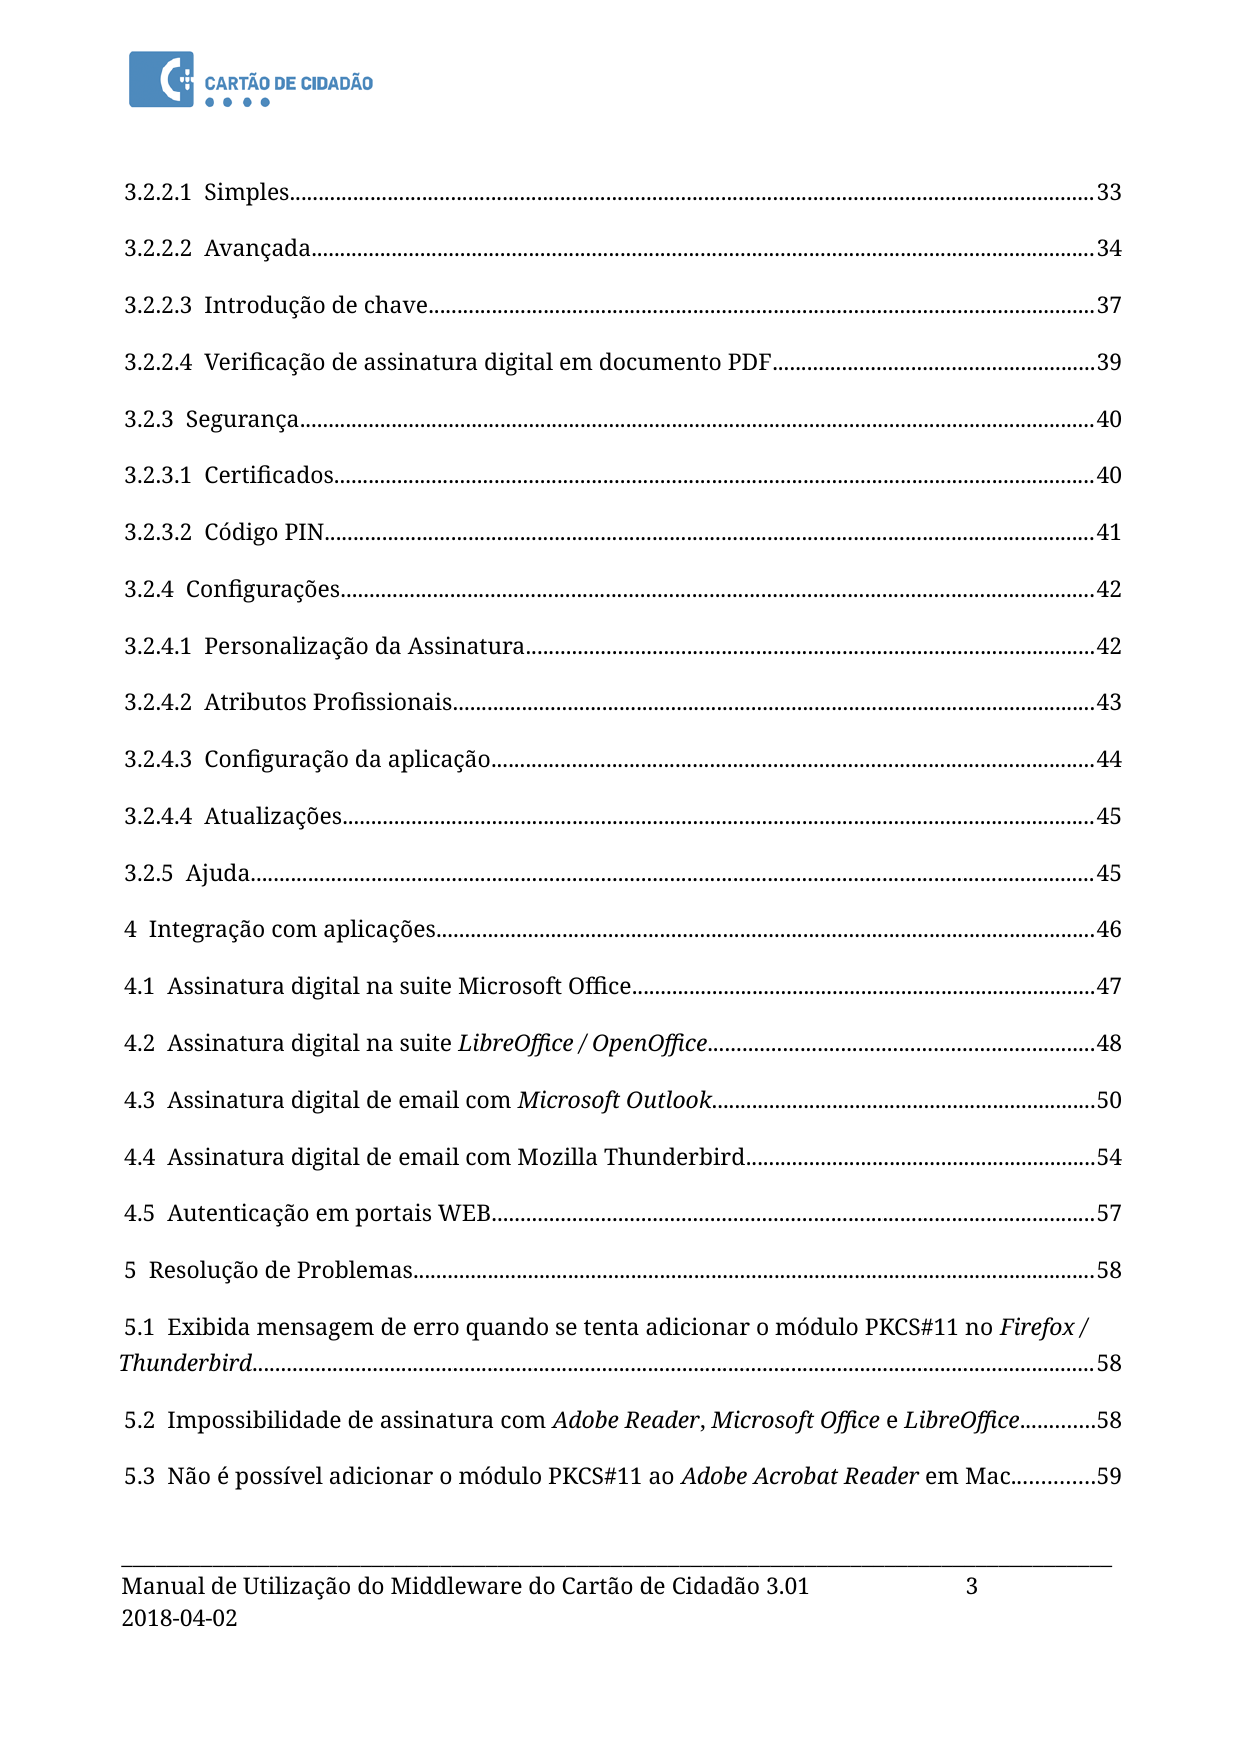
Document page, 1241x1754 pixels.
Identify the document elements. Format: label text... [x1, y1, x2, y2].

text 3.2.4.2 Atributos Profissionais 43 [118, 686, 1122, 718]
text 5 Resolução de Problemas 58 [118, 1254, 1122, 1285]
text 3.2.3.2 Código PIN 41 [118, 516, 1122, 547]
text 3.2.4 Configurações 42 [118, 573, 1122, 604]
text 4 Integração com aplicações 46 [118, 913, 1122, 945]
text 5.2 Impossibilidade de assinatura com Adobe Reader, Microsoft Office e LibreOffice. 58 [118, 1403, 1122, 1435]
text 3.2.3 Segurança 40 [118, 402, 1122, 434]
text 3.2.2.3 Introdução de chave 37 [118, 289, 1122, 320]
text 5.1 Exibida mensagem de erro quando se tenta adicionar o módulo PKCS#11 no Firefox / Thunderbird 58 [118, 1311, 1122, 1378]
picture [127, 45, 420, 115]
text 3.2.4.4 Atualizações 45 [118, 800, 1122, 831]
text 4.5 Autenticação em portais WEB 57 [118, 1197, 1122, 1228]
text 3.2.4.1 Personalização da Assinatura 42 [118, 629, 1122, 661]
text 4.3 Assinatura digital de email com Microsoft Outlook 50 [118, 1084, 1122, 1115]
text 3.2.2.4 Verificação de assinatura digital em documento PDF 39 [118, 346, 1122, 377]
text 3.2.2.2 Avançada 34 [118, 232, 1122, 263]
text 5.3 Não é possível adicionar o módulo PKCS#11 ao Adobe Acrobat Reader em Mac. 59 [118, 1460, 1122, 1492]
text 4.1 Assinatura digital na suite Microsoft Office 47 [118, 970, 1122, 1001]
text 3.2.4.3 Configuração da aplicação 44 [118, 743, 1122, 774]
text 3.2.3.1 Certificados 40 [118, 459, 1122, 491]
text 4.2 Assinatura digital na suite LibreOffice / OpenOffice 48 [118, 1027, 1122, 1058]
text 3.2.2.1 Simples 33 [118, 175, 1122, 207]
text 4.4 Assinatura digital de email com Mozilla Thunderbird 54 [118, 1141, 1122, 1172]
text 3.2.5 Ajuda 45 [118, 857, 1122, 888]
